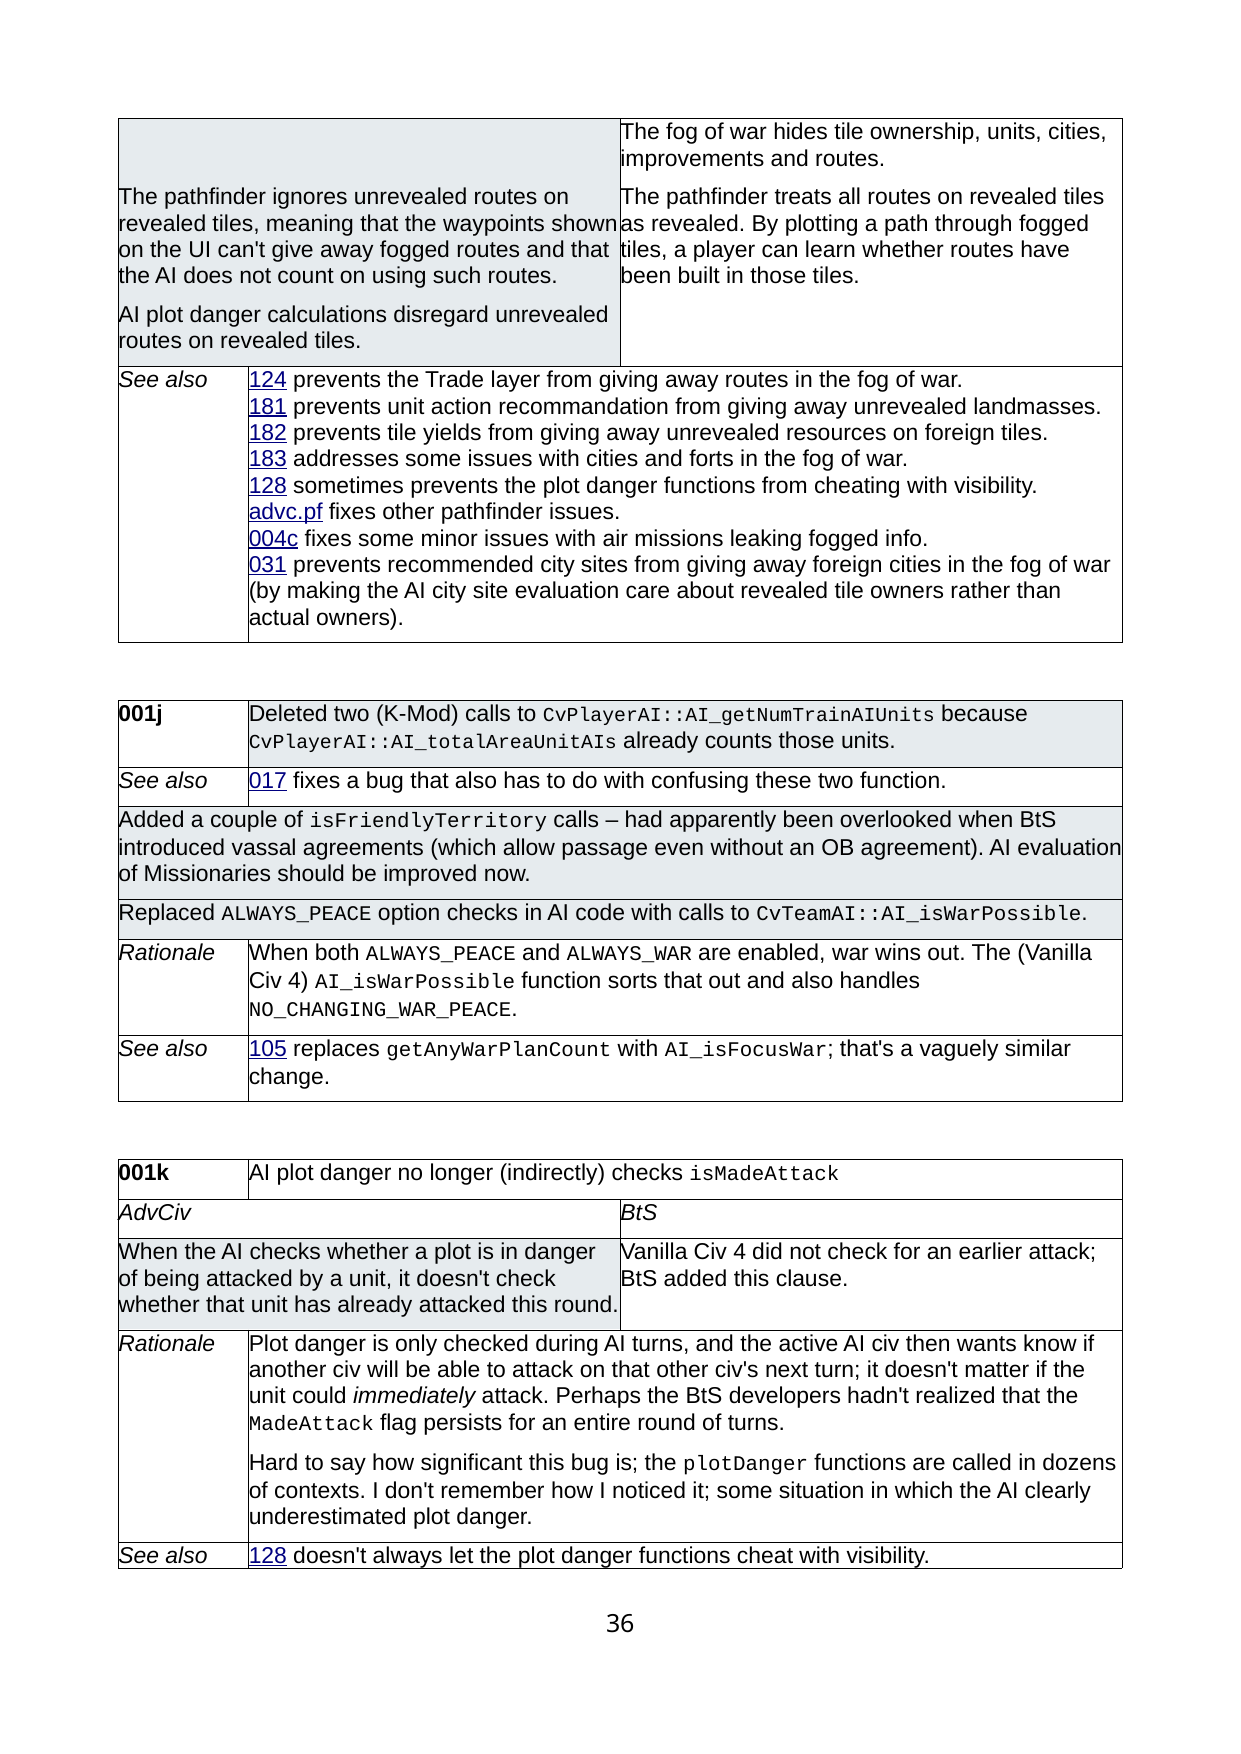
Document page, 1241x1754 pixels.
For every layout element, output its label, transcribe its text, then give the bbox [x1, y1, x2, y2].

table_cell 017 fixes a bug that also has to do with confusing these two function. [249, 768, 1122, 806]
table_cell When both ALWAYS_PEACE and ALWAYS_WAR are enabled, war wins out. The (Vanilla Civ 4) AI_isWarPossible function sorts that out and also handles NO_CHANGING_WAR_PEACE. [249, 940, 1122, 1035]
table_header 001k [119, 1160, 248, 1199]
table_header AI plot danger no longer (indirectly) checks isMadeAttack [249, 1160, 1122, 1199]
table_cell Rationale [119, 940, 248, 1035]
table_cell Rationale [119, 1331, 248, 1542]
table_cell Plot danger is only checked during AI turns, and the active AI civ then wants know if another civ will be able to attack on that other civ's next turn; it doesn't matter if the unit could immediately attack. Perhaps the BtS developers hadn't realized that the MadeAttack flag persists for an entire round of turns. Hard to say how significant this bug is; the plotDanger functions are called in dozens of contexts. I don't remember how I noticed it; some situation in which the AI clearly underestimated plot danger. [249, 1331, 1122, 1542]
table_cell See also [119, 1543, 248, 1568]
table_cell 105 replaces getAnyWarPlanCount with AI_isFocusWar; that's a vaguely similar change. [249, 1036, 1122, 1101]
table_cell When the AI checks whether a plot is in danger of being attacked by a unit, it doesn't check whether that unit has already attacked this round. [119, 1239, 620, 1329]
table_header 001j [119, 701, 248, 767]
table_cell The pathfinder ignores unrevealed routes on revealed tiles, meaning that the waypoints shown on the UI can't give away fogged routes and that the AI does not count on using such routes. AI plot danger calculations disregard unrevealed routes on revealed tiles. [119, 119, 620, 366]
table_cell AdvCiv [119, 1200, 620, 1238]
table_header Deleted two (K-Mod) calls to CvPlayerAI::AI_getNumTrainAIUnits because CvPlayerAI::AI_totalAreaUnitAIs already counts those units. [249, 701, 1122, 767]
table_cell Replaced ALWAYS_PEACE option checks in AI code with calls to CvTeamAI::AI_isWarPossible. [119, 900, 1122, 939]
table_cell BtS [621, 1200, 1122, 1238]
table_cell See also [119, 768, 248, 806]
table_cell Vanilla Civ 4 did not check for an earlier attack; BtS added this clause. [621, 1239, 1122, 1329]
table_cell See also [119, 1036, 248, 1101]
table_cell 124 prevents the Trade layer from giving away routes in the fog of war. 181 prevents unit action recommandation from giving away unrevealed landmasses. 182 prevents tile yields from giving away unrevealed resources on foreign tiles. 183 addresses some issues with cities and forts in the fog of war. 128 sometimes prevents the plot danger functions from cheating with visibility. advc.pf fixes other pathfinder issues. 004c fixes some minor issues with air missions leaking fogged info. 031 prevents recommended city sites from giving away foreign cities in the fog of war (by making the AI city site evaluation care about revealed tile owners rather than actual owners). [249, 367, 1122, 642]
table_cell 128 doesn't always let the plot danger functions cheat with visibility. [249, 1543, 1122, 1568]
table_cell The fog of war hides tile ownership, units, cities, improvements and routes. The pathfinder treats all routes on revealed tiles as revealed. By plotting a path through fogged tiles, a player can learn whether routes have been built in those tiles. [621, 119, 1122, 366]
table_cell See also [119, 367, 248, 642]
table_cell Added a couple of isFriendlyTerritory calls – had apparently been overlooked when BtS introduced vassal agreements (which allow passage even without an OB agreement). AI evaluation of Missionaries should be improved now. [119, 807, 1122, 899]
